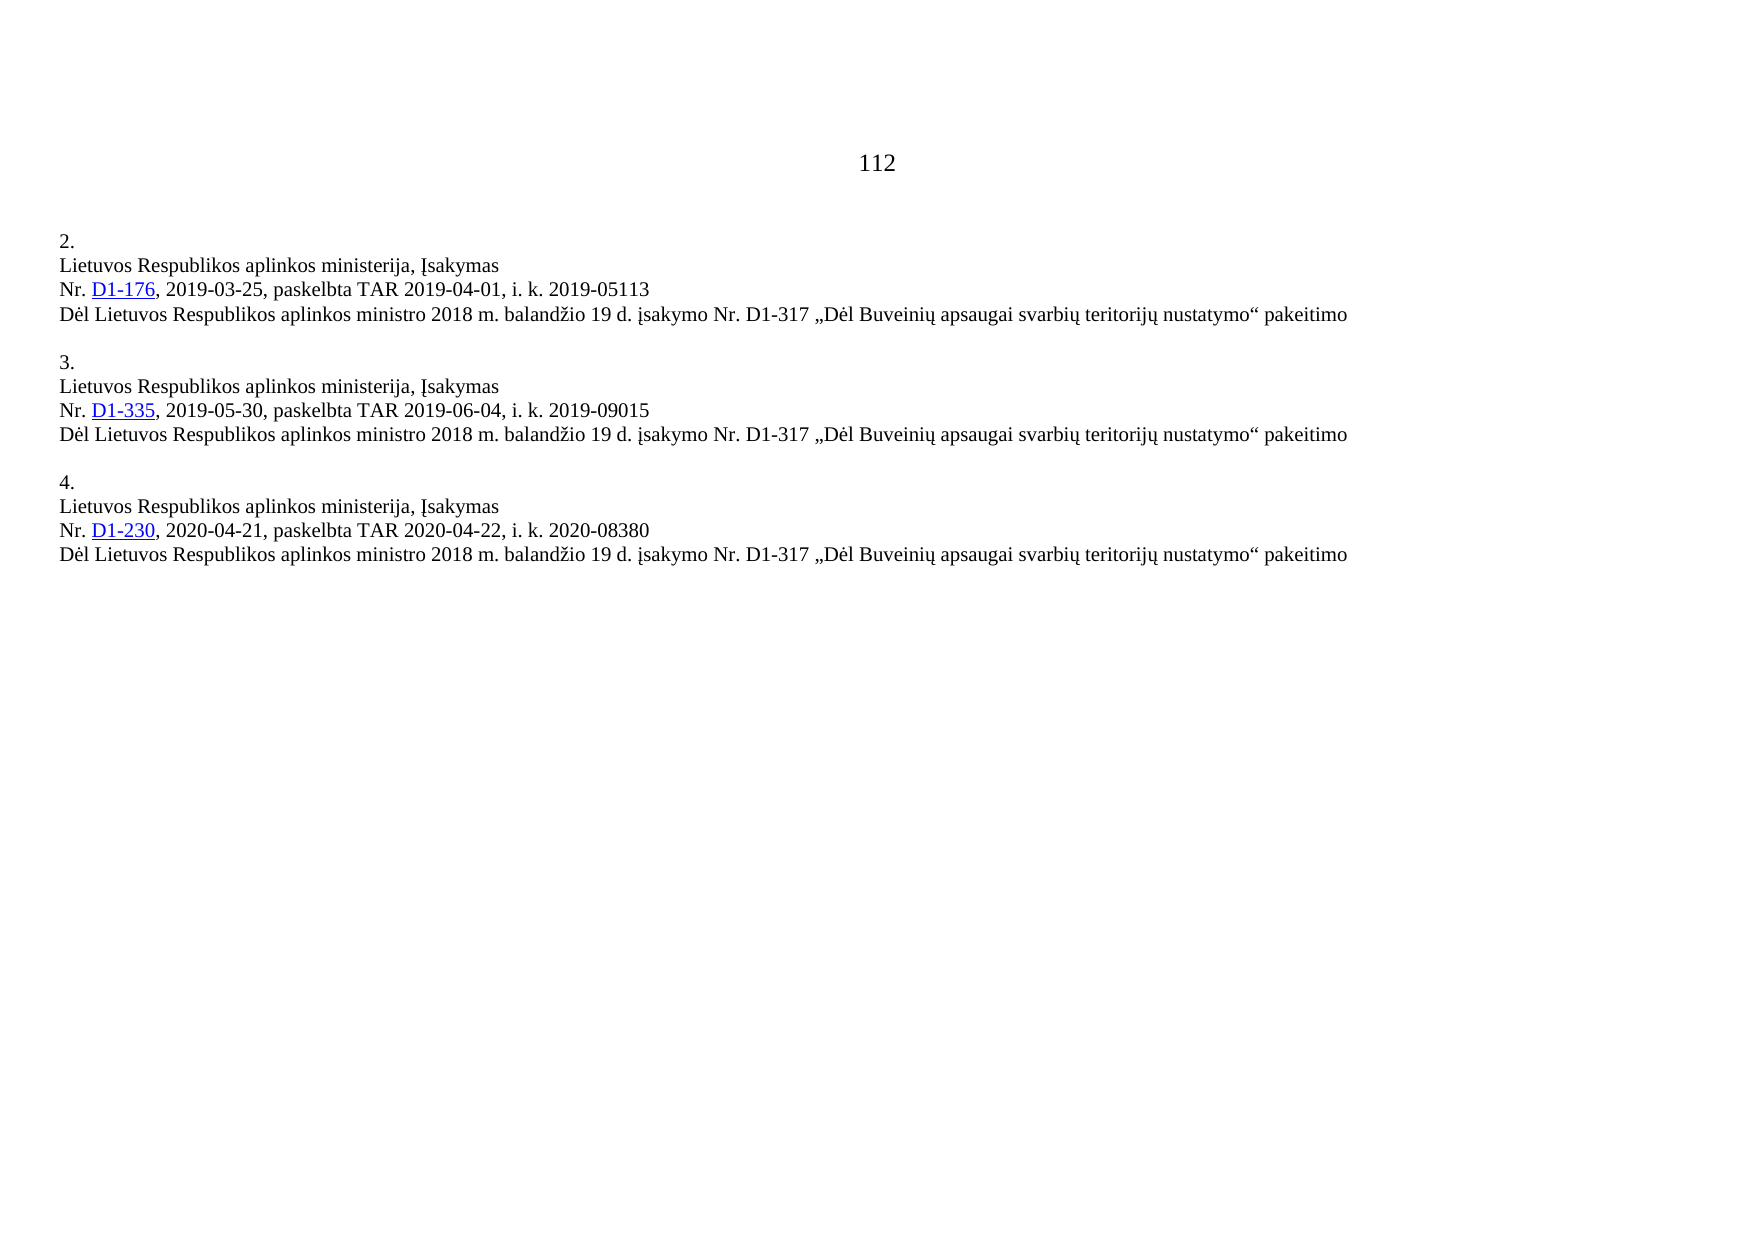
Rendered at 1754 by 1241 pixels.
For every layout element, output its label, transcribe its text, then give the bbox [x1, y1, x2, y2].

text Dėl Lietuvos Respublikos aplinkos ministro 2018 m. balandžio 19 d. įsakymo Nr. D1-317 „Dėl Buveinių apsaugai svarbių teritorijų nustatymo“ pakeitimo [59, 422, 1695, 446]
text Lietuvos Respublikos aplinkos ministerija, Įsakymas [59, 494, 1695, 518]
text 4. [59, 470, 1695, 494]
text Dėl Lietuvos Respublikos aplinkos ministro 2018 m. balandžio 19 d. įsakymo Nr. D1-317 „Dėl Buveinių apsaugai svarbių teritorijų nustatymo“ pakeitimo [59, 542, 1695, 566]
text Nr. D1-335, 2019-05-30, paskelbta TAR 2019-06-04, i. k. 2019-09015 [59, 398, 1695, 422]
text 3. [59, 349, 1695, 374]
text Dėl Lietuvos Respublikos aplinkos ministro 2018 m. balandžio 19 d. įsakymo Nr. D1-317 „Dėl Buveinių apsaugai svarbių teritorijų nustatymo“ pakeitimo [59, 301, 1695, 326]
text Nr. D1-230, 2020-04-21, paskelbta TAR 2020-04-22, i. k. 2020-08380 [59, 518, 1695, 542]
text Lietuvos Respublikos aplinkos ministerija, Įsakymas [59, 374, 1695, 398]
text Lietuvos Respublikos aplinkos ministerija, Įsakymas [59, 253, 1695, 277]
text Nr. D1-176, 2019-03-25, paskelbta TAR 2019-04-01, i. k. 2019-05113 [59, 277, 1695, 301]
text 2. [59, 229, 1695, 253]
